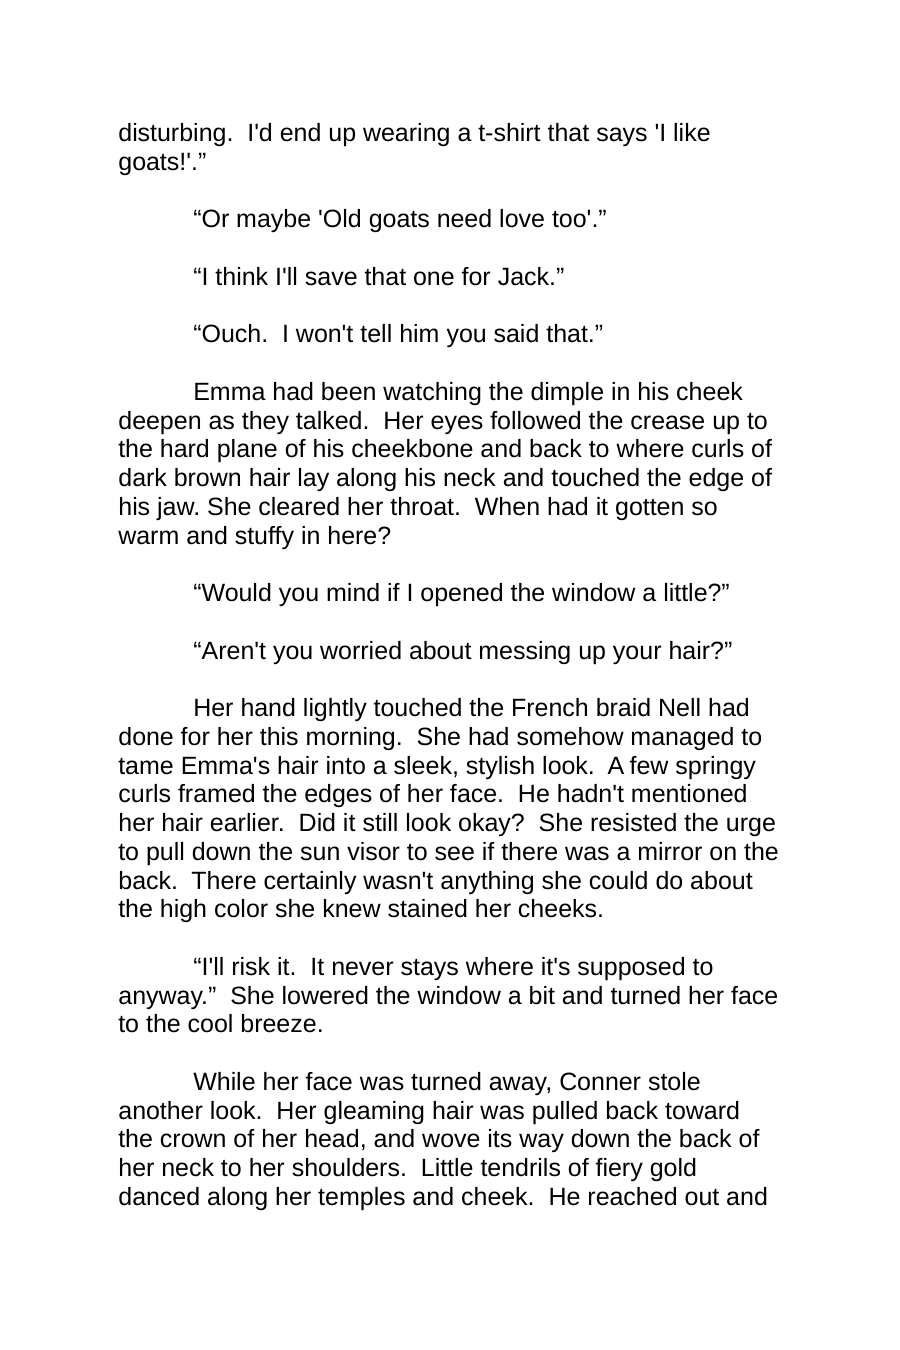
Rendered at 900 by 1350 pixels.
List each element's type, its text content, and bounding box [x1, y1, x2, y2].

text “Ouch. I won't tell him you said that.” [118, 319, 782, 348]
text “Would you mind if I opened the window a little?” [118, 578, 782, 607]
text “I think I'll save that one for Jack.” [118, 262, 782, 291]
text disturbing. I'd end up wearing a t-shirt that says 'I like goats!'.” [118, 118, 782, 176]
text “I'll risk it. It never stays where it's supposed to anyway.” She lowered the window a bit and turned her face to the cool breeze. [118, 952, 782, 1038]
text Her hand lightly touched the French braid Nell had done for her this morning. She had somehow managed to tame Emma's hair into a sleek, stylish look. A few springy curls framed the edges of her face. He hadn't mentioned her hair earlier. Did it still look okay? She resisted the urge to pull down the sun visor to see if there was a mirror on the back. There certainly wasn't anything she could do about the high color she knew stained her cheeks. [118, 693, 782, 923]
text While her face was turned away, Conner stole another look. Her gleaming hair was pulled back toward the crown of her head, and wove its way down the back of her neck to her shoulders. Little tendrils of fiery gold danced along her temples and cheek. He reached out and [118, 1067, 782, 1211]
text Emma had been watching the dimple in his cheek deepen as they talked. Her eyes followed the crease up to the hard plane of his cheekbone and back to where curls of dark brown hair lay along his neck and touched the edge of his jaw. She cleared her throat. When had it gotten so warm and stuffy in here? [118, 377, 782, 549]
text “Aren't you worried about messing up your hair?” [118, 636, 782, 664]
text “Or maybe 'Old goats need love too'.” [118, 204, 782, 233]
